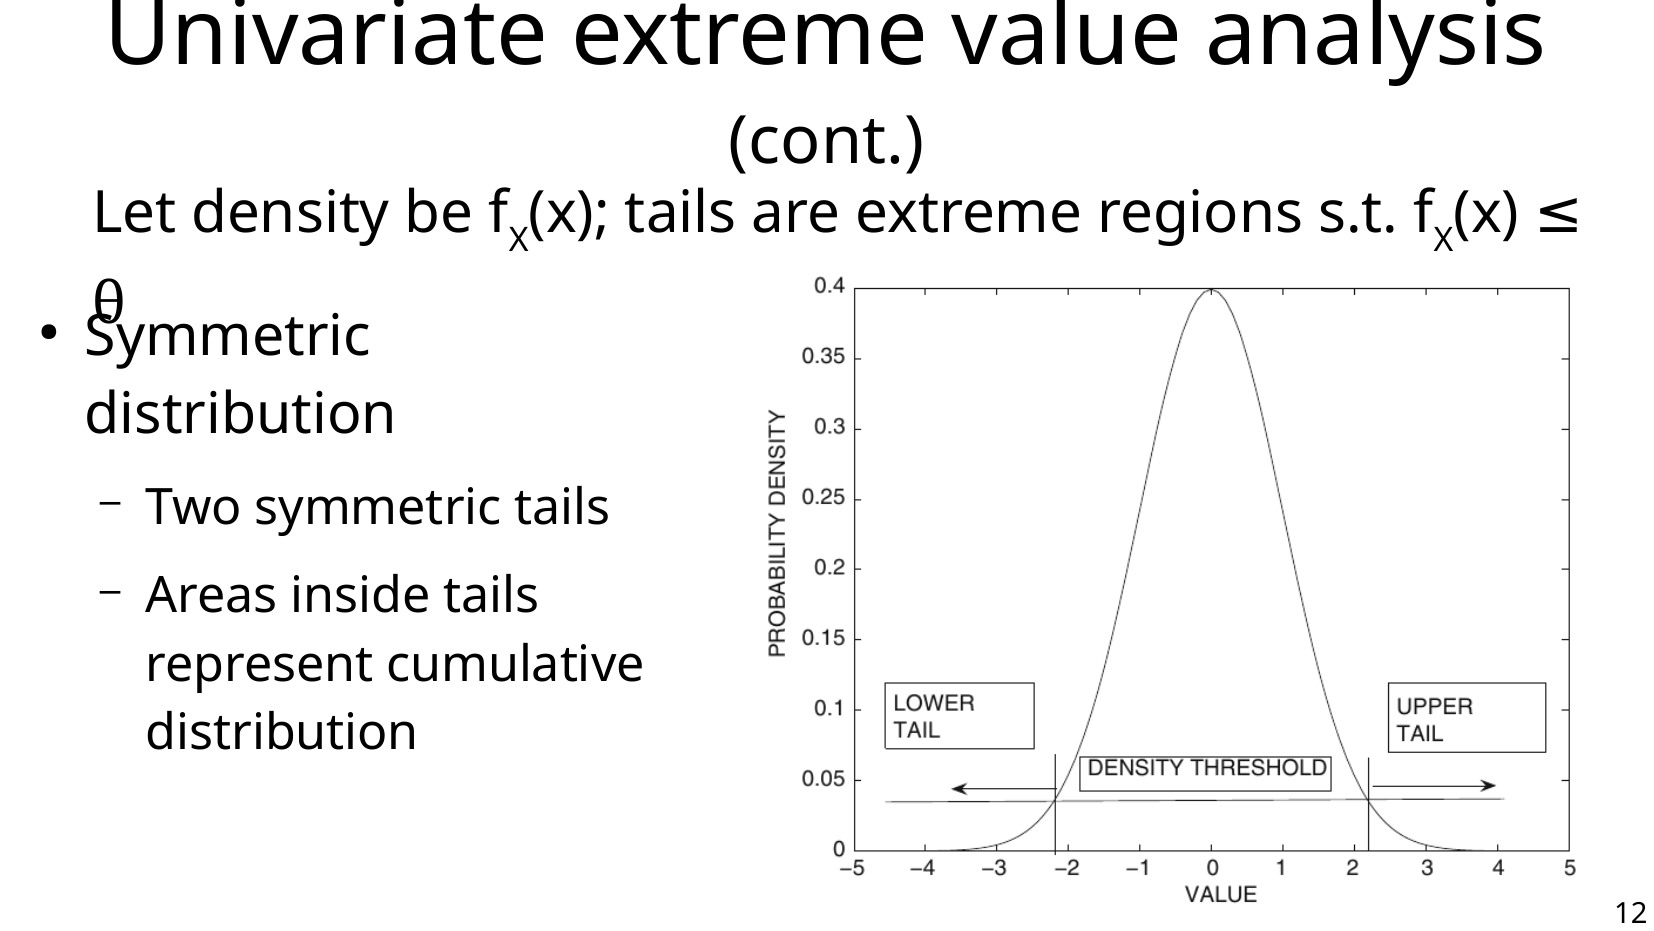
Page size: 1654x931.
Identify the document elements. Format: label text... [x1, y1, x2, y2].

list Symmetric distribution Two symmetric tails Areas inside tails represent cumulative distribution [23, 294, 649, 834]
picture [745, 261, 1584, 915]
title Univariate extreme value analysis (cont.) [4, 1, 1650, 148]
list Let density be fX(x); tails are extreme regions s.t. fX(x) ≤ θ [21, 170, 1628, 378]
